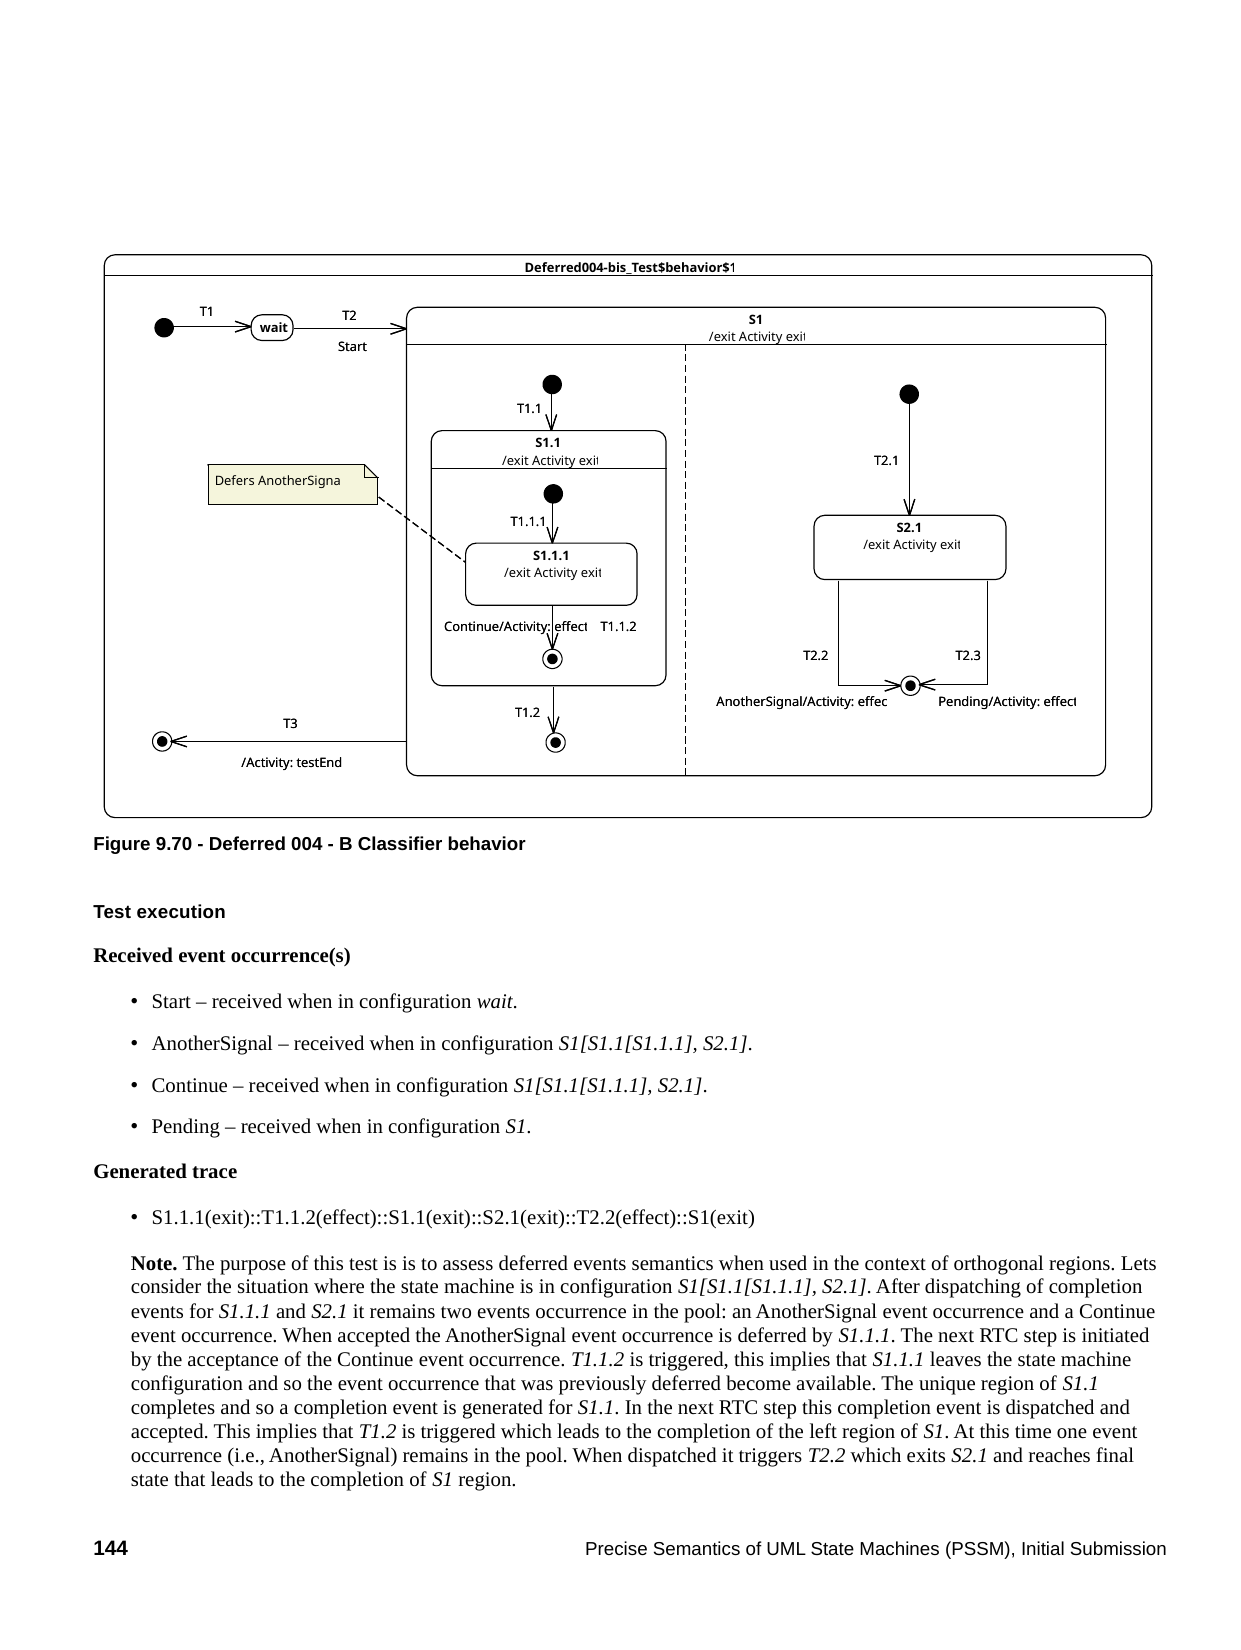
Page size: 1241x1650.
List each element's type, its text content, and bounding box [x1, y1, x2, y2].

list Pending – received when in configuration S1. [131, 1113, 1164, 1138]
list AnotherSignal – received when in configuration S1[S1.1[S1.1.1], S2.1]. [131, 1030, 1164, 1055]
list Continue – received when in configuration S1[S1.1[S1.1.1], S2.1]. [131, 1072, 1164, 1097]
text Note. The purpose of this test is is to assess deferred events semantics when used in the context of orthogonal regions. Lets consider the situation where the state machine is in configuration S1[S1.1[S1.1.1], S2.1]. After dispatching of completion events for S1.1.1 and S2.1 it remains two events occurrence in the pool: an AnotherSignal event occurrence and a Continue event occurrence. When accepted the AnotherSignal event occurrence is deferred by S1.1.1. The next RTC step is initiated by the acceptance of the Continue event occurrence. T1.1.2 is triggered, this implies that S1.1.1 leaves the state machine configuration and so the event occurrence that was previously deferred become available. The unique region of S1.1 completes and so a completion event is generated for S1.1. In the next RTC step this completion event is dispatched and accepted. This implies that T1.2 is triggered which leads to the completion of the left region of S1. At this time one event occurrence (i.e., AnotherSignal) remains in the pool. When dispatched it triggers T2.2 which exits S2.1 and reaches final state that leads to the completion of S1 region. [131, 1250, 1164, 1491]
subtitle Test execution [93, 901, 1164, 922]
text Generated trace [93, 1159, 1164, 1183]
text Figure 9.70 - Deferred 004 - B Classifier behavior [93, 243, 1164, 855]
list S1.1.1(exit)::T1.1.2(effect)::S1.1(exit)::S2.1(exit)::T2.2(effect)::S1(exit) [131, 1204, 1164, 1229]
list Start – received when in configuration wait. [131, 988, 1164, 1013]
text Received event occurrence(s) [93, 943, 1164, 967]
